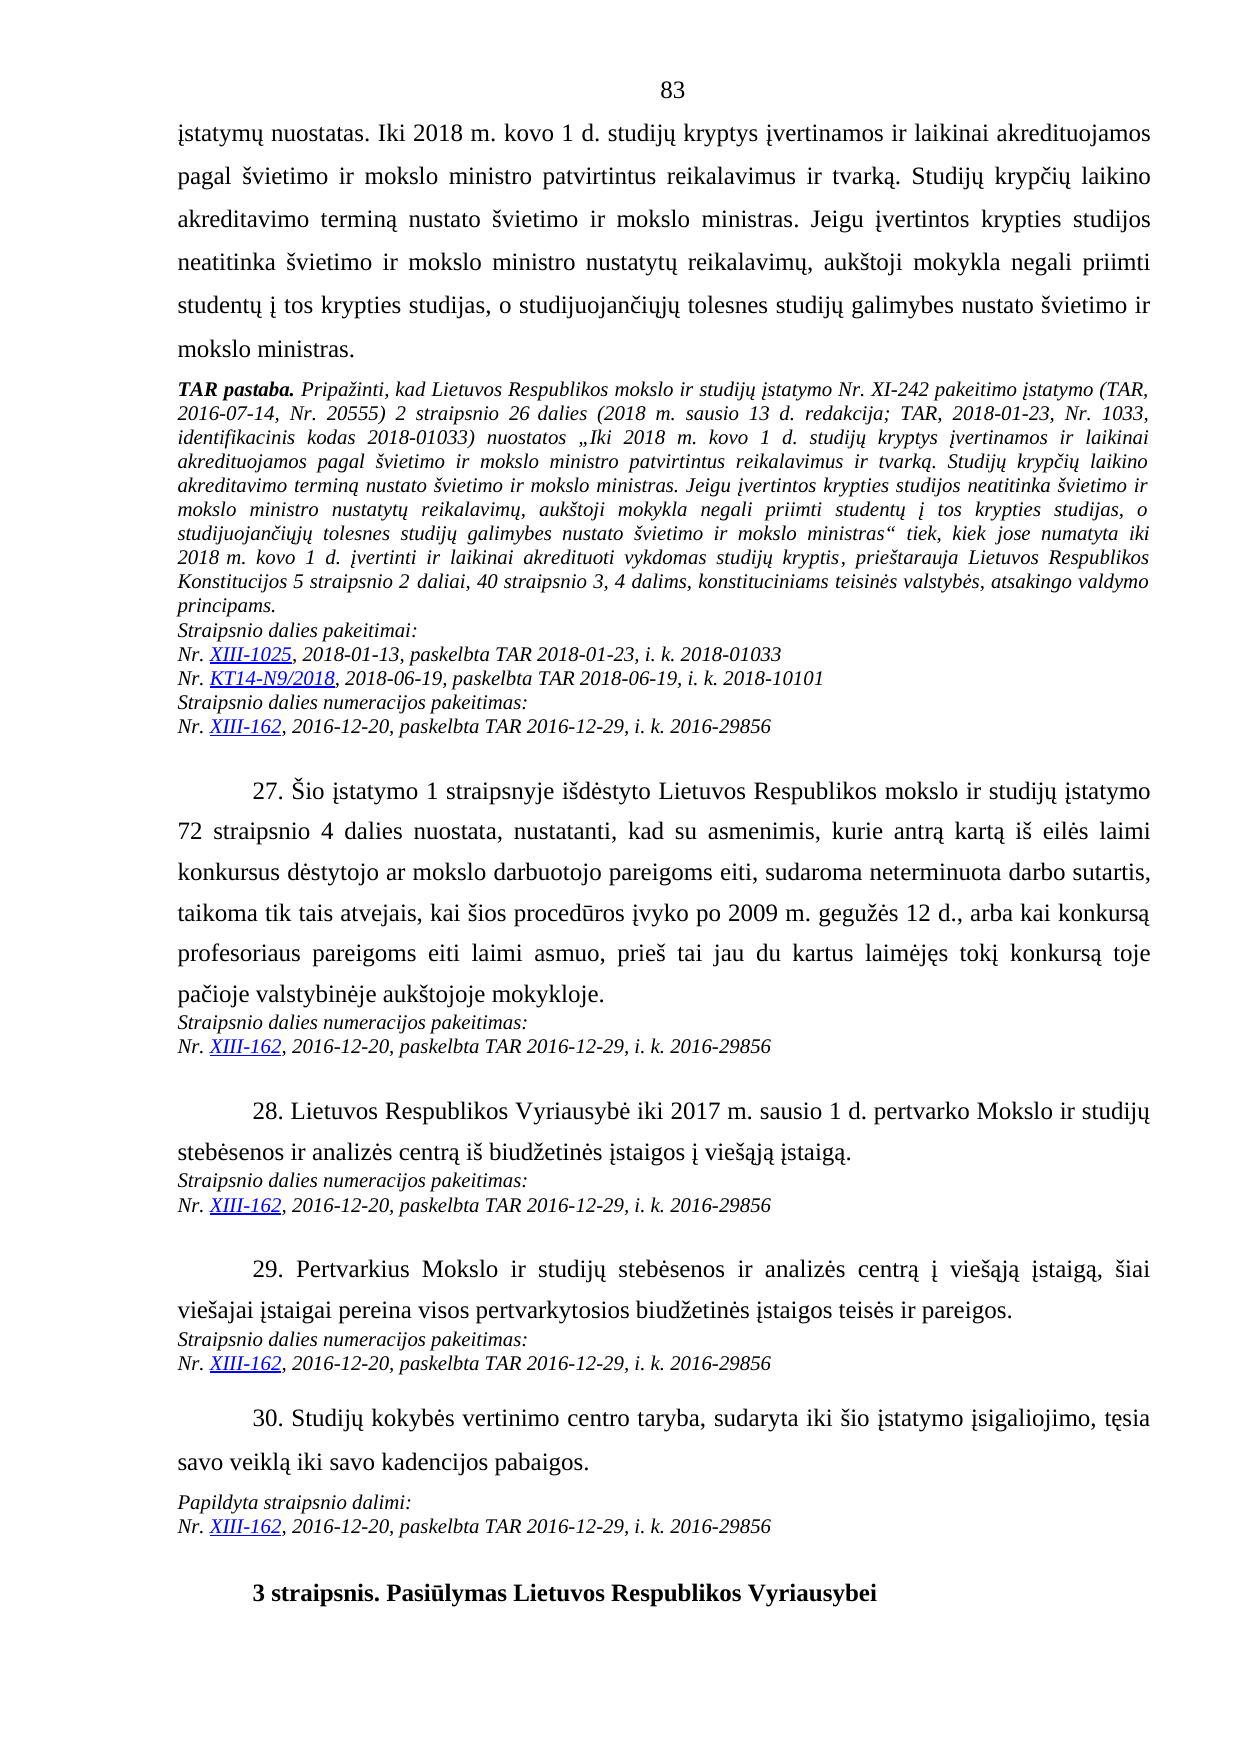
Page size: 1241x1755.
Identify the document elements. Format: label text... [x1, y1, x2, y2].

text įstatymų nuostatas. Iki 2018 m. kovo 1 d. studijų kryptys įvertinamos ir laikinai akredituojamos pagal švietimo ir mokslo ministro patvirtintus reikalavimus ir tvarką. Studijų krypčių laikino akreditavimo terminą nustato švietimo ir mokslo ministras. Jeigu įvertintos krypties studijos neatitinka švietimo ir mokslo ministro nustatytų reikalavimų, aukštoji mokykla negali priimti studentų į tos krypties studijas, o studijuojančiųjų tolesnes studijų galimybes nustato švietimo ir mokslo ministras. [177, 118, 1152, 362]
text 28. Lietuvos Respublikos Vyriausybė iki 2017 m. sausio 1 d. pertvarko Mokslo ir studijų stebėsenos ir analizės centrą iš biudžetinės įstaigos į viešąją įstaigą. [177, 1087, 1152, 1168]
text Nr. XIII-162, 2016-12-20, paskelbta TAR 2016-12-29, i. k. 2016-29856 [177, 1034, 1152, 1058]
text 29. Pertvarkius Mokslo ir studijų stebėsenos ir analizės centrą į viešąją įstaigą, šiai viešajai įstaigai pereina visos pertvarkytosios biudžetinės įstaigos teisės ir pareigos. [177, 1245, 1152, 1327]
text TAR pastaba. Pripažinti, kad Lietuvos Respublikos mokslo ir studijų įstatymo Nr. XI-242 pakeitimo įstatymo (TAR, 2016-07-14, Nr. 20555) 2 straipsnio 26 dalies (2018 m. sausio 13 d. redakcija; TAR, 2018-01-23, Nr. 1033, identifikacinis kodas 2018-01033) nuostatos „Iki 2018 m. kovo 1 d. studijų kryptys įvertinamos ir laikinai akredituojamos pagal švietimo ir mokslo ministro patvirtintus reikalavimus ir tvarką. Studijų krypčių laikino akreditavimo terminą nustato švietimo ir mokslo ministras. Jeigu įvertintos krypties studijos neatitinka švietimo ir mokslo ministro nustatytų reikalavimų, aukštoji mokykla negali priimti studentų į tos krypties studijas, o studijuojančiųjų tolesnes studijų galimybes nustato švietimo ir mokslo ministras“ tiek, kiek jose numatyta iki 2018 m. kovo 1 d. įvertinti ir laikinai akredituoti vykdomas studijų kryptis, prieštarauja Lietuvos Respublikos Konstitucijos 5 straipsnio 2 daliai, 40 straipsnio 3, 4 dalims, konstituciniams teisinės valstybės, atsakingo valdymo principams. [177, 377, 1152, 617]
text 30. Studijų kokybės vertinimo centro taryba, sudaryta iki šio įstatymo įsigaliojimo, tęsia savo veiklą iki savo kadencijos pabaigos. [177, 1403, 1152, 1475]
text 3 straipsnis. Pasiūlymas Lietuvos Respublikos Vyriausybei [177, 1567, 1152, 1610]
text Nr. XIII-1025, 2018-01-13, paskelbta TAR 2018-01-23, i. k. 2018-01033 [177, 642, 1152, 666]
text Nr. XIII-162, 2016-12-20, paskelbta TAR 2016-12-29, i. k. 2016-29856 [177, 1351, 1152, 1375]
text Nr. XIII-162, 2016-12-20, paskelbta TAR 2016-12-29, i. k. 2016-29856 [177, 714, 1152, 738]
text Nr. XIII-162, 2016-12-20, paskelbta TAR 2016-12-29, i. k. 2016-29856 [177, 1192, 1152, 1217]
text 27. Šio įstatymo 1 straipsnyje išdėstyto Lietuvos Respublikos mokslo ir studijų įstatymo 72 straipsnio 4 dalies nuostata, nustatanti, kad su asmenimis, kurie antrą kartą iš eilės laimi konkursus dėstytojo ar mokslo darbuotojo pareigoms eiti, sudaroma neterminuota darbo sutartis, taikoma tik tais atvejais, kai šios procedūros įvyko po 2009 m. gegužės 12 d., arba kai konkursą profesoriaus pareigoms eiti laimi asmuo, prieš tai jau du kartus laimėjęs tokį konkursą toje pačioje valstybinėje aukštojoje mokykloje. [177, 767, 1152, 1010]
text Straipsnio dalies numeracijos pakeitimas: [177, 1168, 1152, 1192]
text Nr. KT14-N9/2018, 2018-06-19, paskelbta TAR 2018-06-19, i. k. 2018-10101 [177, 666, 1152, 690]
text Straipsnio dalies numeracijos pakeitimas: [177, 1010, 1152, 1034]
text Papildyta straipsnio dalimi: [177, 1490, 1152, 1514]
text Straipsnio dalies pakeitimai: [177, 617, 1152, 642]
text Straipsnio dalies numeracijos pakeitimas: [177, 690, 1152, 714]
text Straipsnio dalies numeracijos pakeitimas: [177, 1327, 1152, 1351]
text Nr. XIII-162, 2016-12-20, paskelbta TAR 2016-12-29, i. k. 2016-29856 [177, 1514, 1152, 1538]
